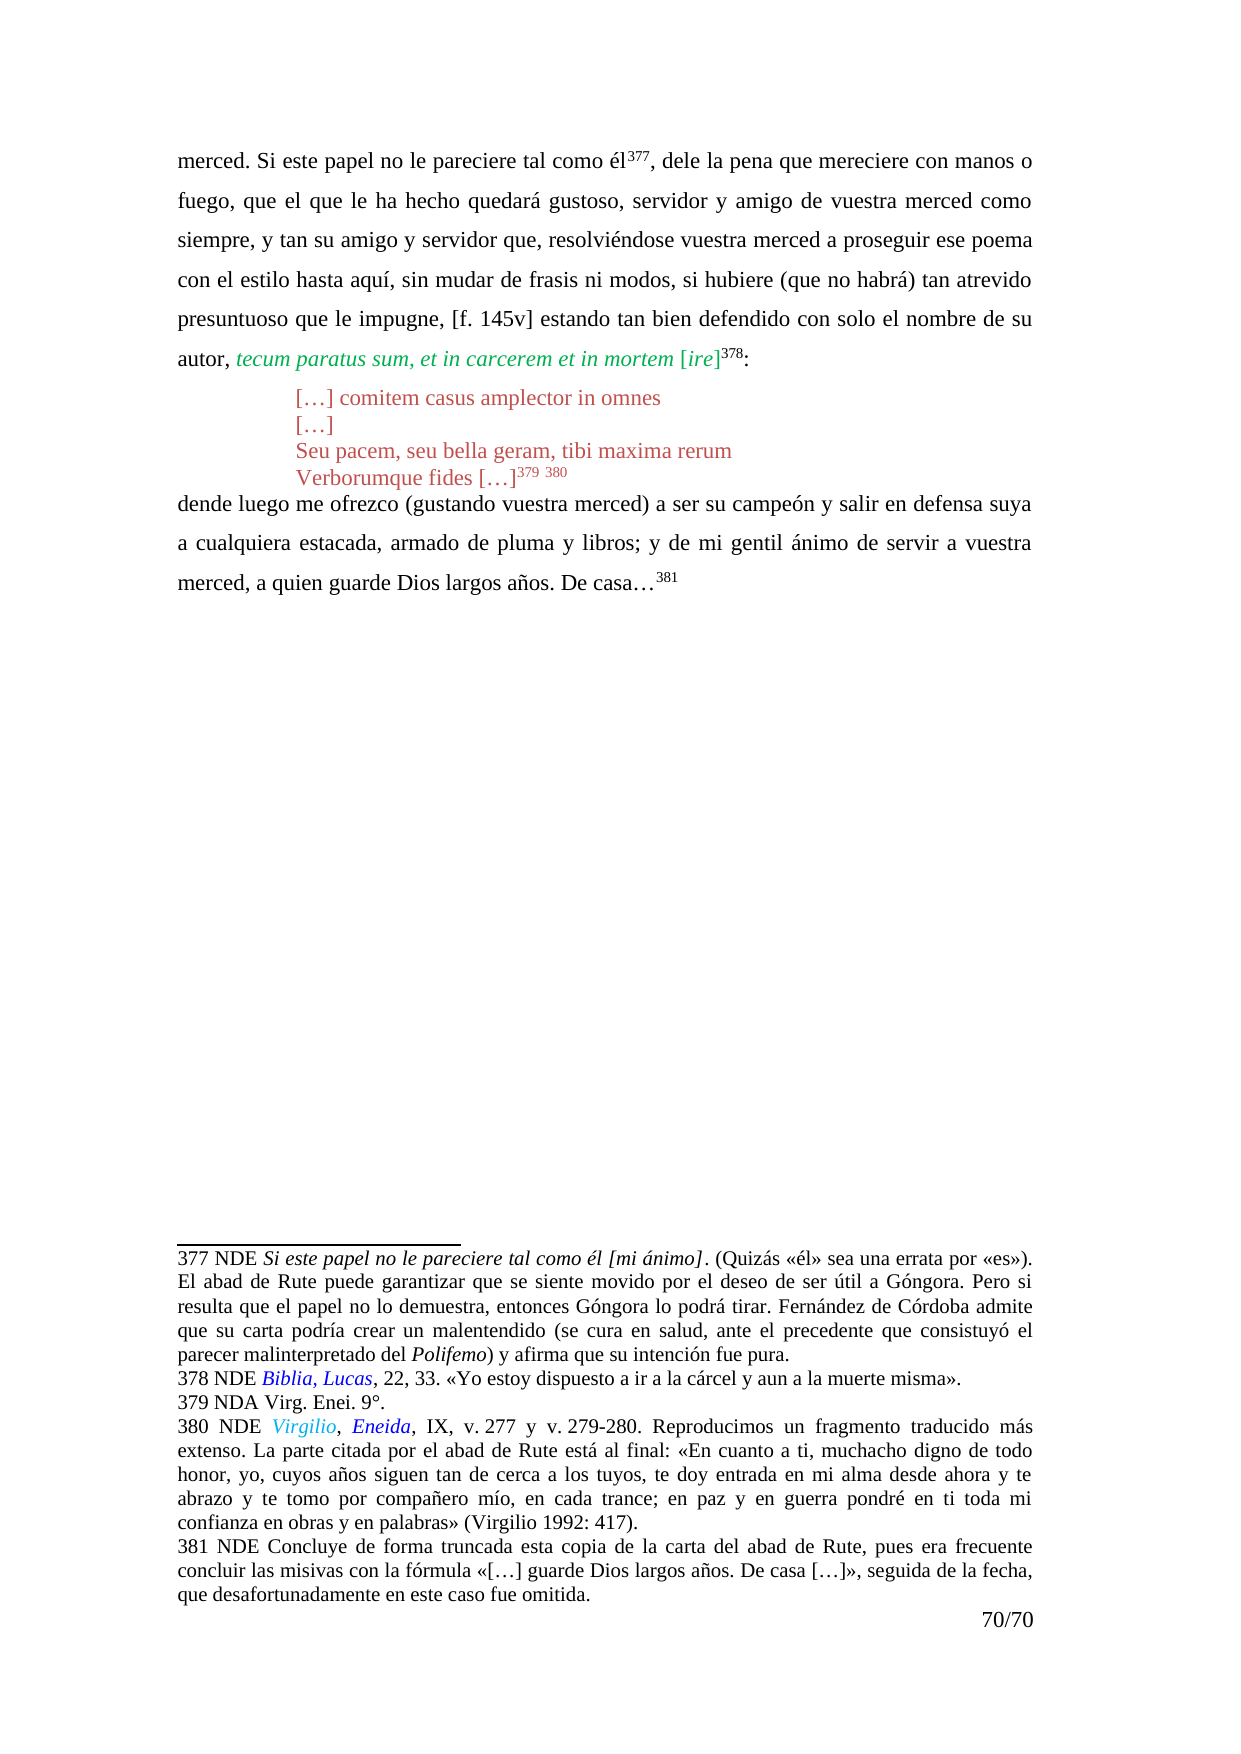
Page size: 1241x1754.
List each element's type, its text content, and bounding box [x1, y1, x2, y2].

text NDE Concluye de forma truncada esta copia de la carta del abad de Rute, pues era frecuente concluir las misivas con la fórmula «[…] guarde Dios largos años. De casa […]», seguida de la fecha, que desafortunadamente en este caso fue omitida. [177, 1534, 1034, 1606]
text Verborumque fides […] [295, 463, 1034, 490]
text […] comitem casus amplector in omnes [295, 384, 1034, 411]
text NDA Virg. Enei. 9°. [177, 1390, 1034, 1414]
text NDE Virgilio, Eneida, IX, v. 277 y v. 279-280. Reproducimos un fragmento traducido más extenso. La parte citada por el abad de Rute está al final: «En cuanto a ti, muchacho digno de todo honor, yo, cuyos años siguen tan de cerca a los tuyos, te doy entrada en mi alma desde ahora y te abrazo y te tomo por compañero mío, en cada trance; en paz y en guerra pondré en ti toda mi confianza en obras y en palabras» (Virgilio 1992: 417). [177, 1414, 1034, 1534]
text merced. Si este papel no le pareciere tal como él, dele la pena que mereciere con manos o fuego, que el que le ha hecho quedará gustoso, servidor y amigo de vuestra merced como siempre, y tan su amigo y servidor que, resolviéndose vuestra merced a proseguir ese poema con el estilo hasta aquí, sin mudar de frasis ni modos, si hubiere (que no habrá) tan atrevido presuntuoso que le impugne, [f. 145v] estando tan bien defendido con solo el nombre de su autor, tecum paratus sum, et in carcerem et in mortem [ire]: [177, 148, 1034, 371]
text NDE Biblia, Lucas, 22, 33. «Yo estoy dispuesto a ir a la cárcel y aun a la muerte misma». [177, 1366, 1034, 1390]
text […] [295, 411, 1034, 437]
text dende luego me ofrezco (gustando vuestra merced) a ser su campeón y salir en defensa suya a cualquiera estacada, armado de pluma y libros; y de mi gentil ánimo de servir a vuestra merced, a quien guarde Dios largos años. De casa… [177, 490, 1034, 595]
text Seu pacem, seu bella geram, tibi maxima rerum [295, 437, 1034, 463]
text NDE Si este papel no le pareciere tal como él [mi ánimo]. (Quizás «él» sea una errata por «es»). El abad de Rute puede garantizar que se siente movido por el deseo de ser útil a Góngora. Pero si resulta que el papel no lo demuestra, entonces Góngora lo podrá tirar. Fernández de Córdoba admite que su carta podría crear un malentendido (se cura en salud, ante el precedente que consistuyó el parecer malinterpretado del Polifemo) y afirma que su intención fue pura. [177, 1245, 1034, 1366]
